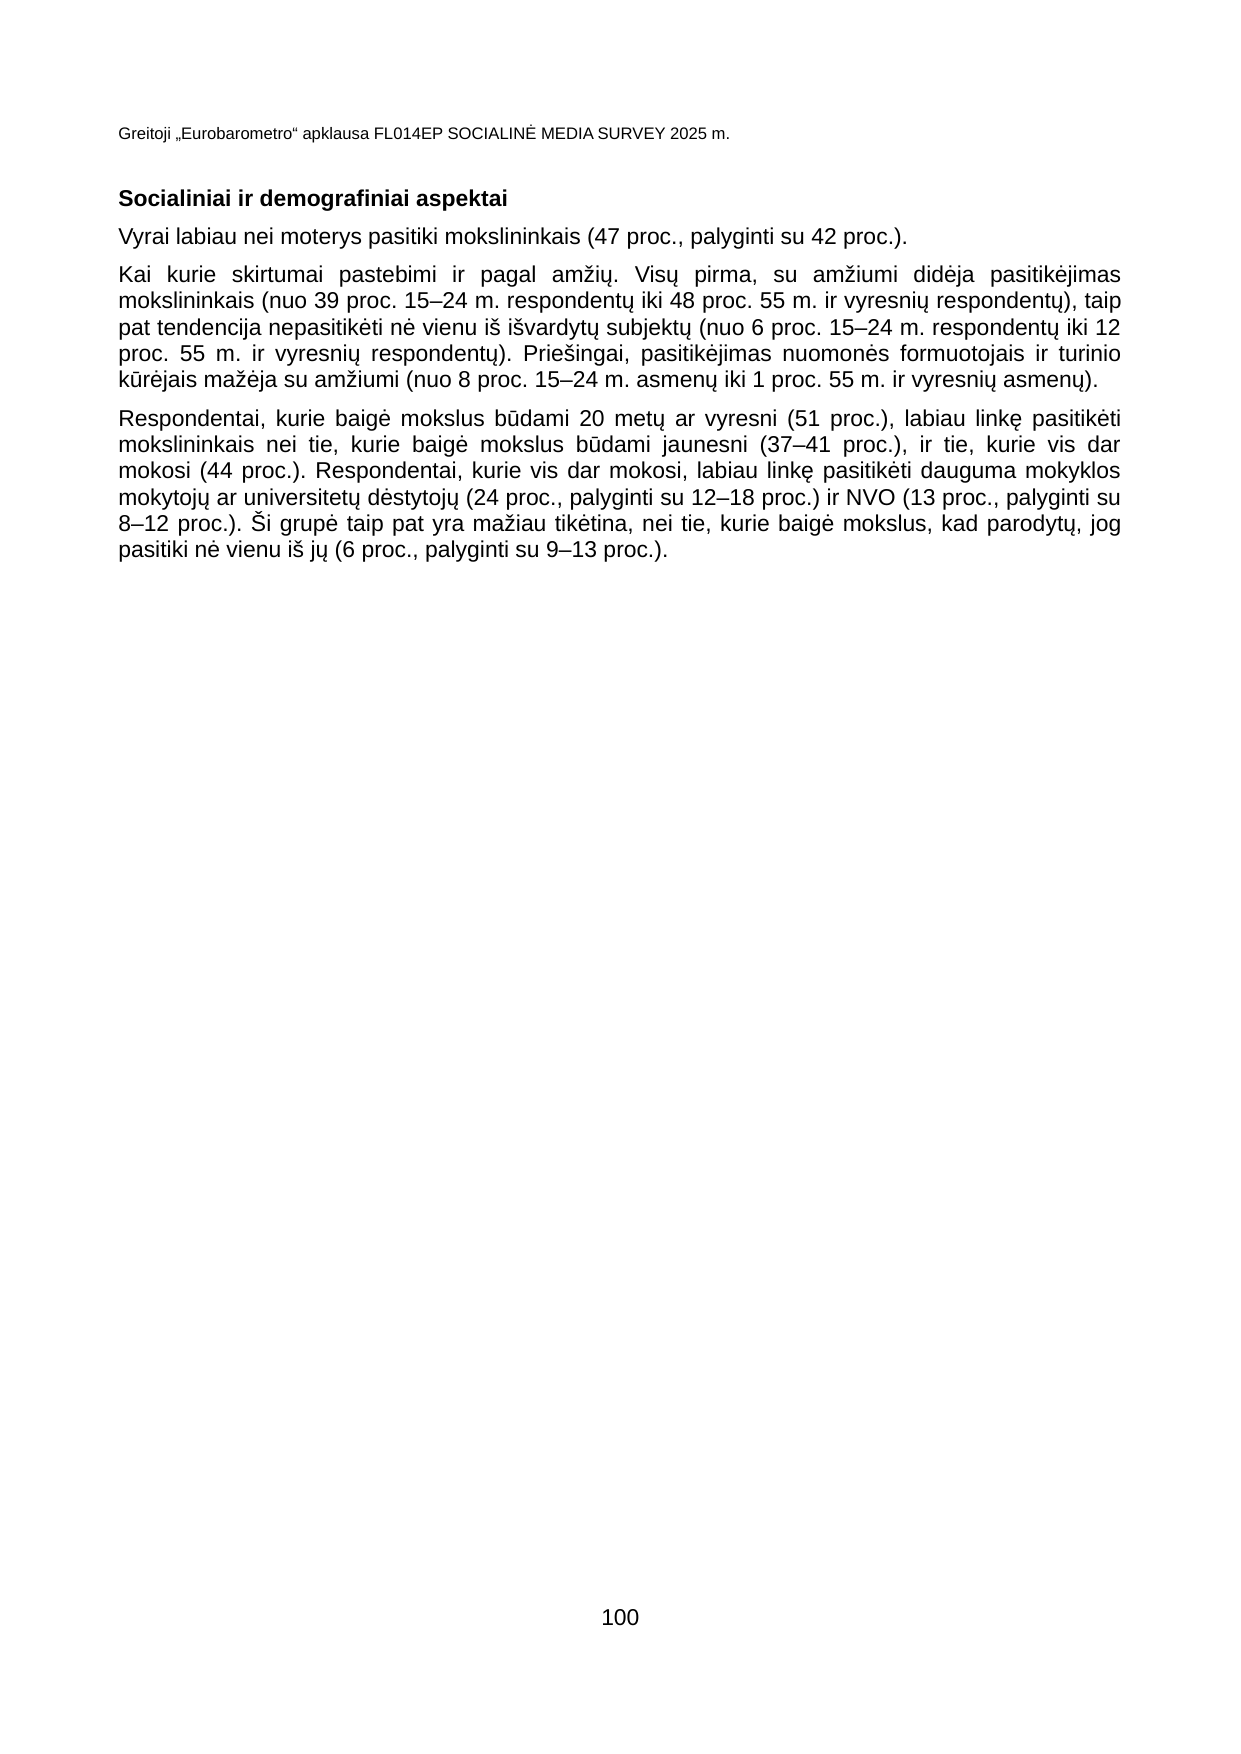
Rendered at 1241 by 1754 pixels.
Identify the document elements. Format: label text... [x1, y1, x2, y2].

text Respondentai, kurie baigė mokslus būdami 20 metų ar vyresni (51 proc.), labiau linkę pasitikėti mokslininkais nei tie, kurie baigė mokslus būdami jaunesni (37–41 proc.), ir tie, kurie vis dar mokosi (44 proc.). Respondentai, kurie vis dar mokosi, labiau linkę pasitikėti dauguma mokyklos mokytojų ar universitetų dėstytojų (24 proc., palyginti su 12–18 proc.) ir NVO (13 proc., palyginti su 8–12 proc.). Ši grupė taip pat yra mažiau tikėtina, nei tie, kurie baigė mokslus, kad parodytų, jog pasitiki nė vienu iš jų (6 proc., palyginti su 9–13 proc.). [118, 405, 1122, 563]
text Socialiniai ir demografiniai aspektai [118, 184, 1122, 211]
text Vyrai labiau nei moterys pasitiki mokslininkais (47 proc., palyginti su 42 proc.). [118, 223, 1122, 249]
text Kai kurie skirtumai pastebimi ir pagal amžių. Visų pirma, su amžiumi didėja pasitikėjimas mokslininkais (nuo 39 proc. 15–24 m. respondentų iki 48 proc. 55 m. ir vyresnių respondentų), taip pat tendencija nepasitikėti nė vienu iš išvardytų subjektų (nuo 6 proc. 15–24 m. respondentų iki 12 proc. 55 m. ir vyresnių respondentų). Priešingai, pasitikėjimas nuomonės formuotojais ir turinio kūrėjais mažėja su amžiumi (nuo 8 proc. 15–24 m. asmenų iki 1 proc. 55 m. ir vyresnių asmenų). [118, 261, 1122, 393]
